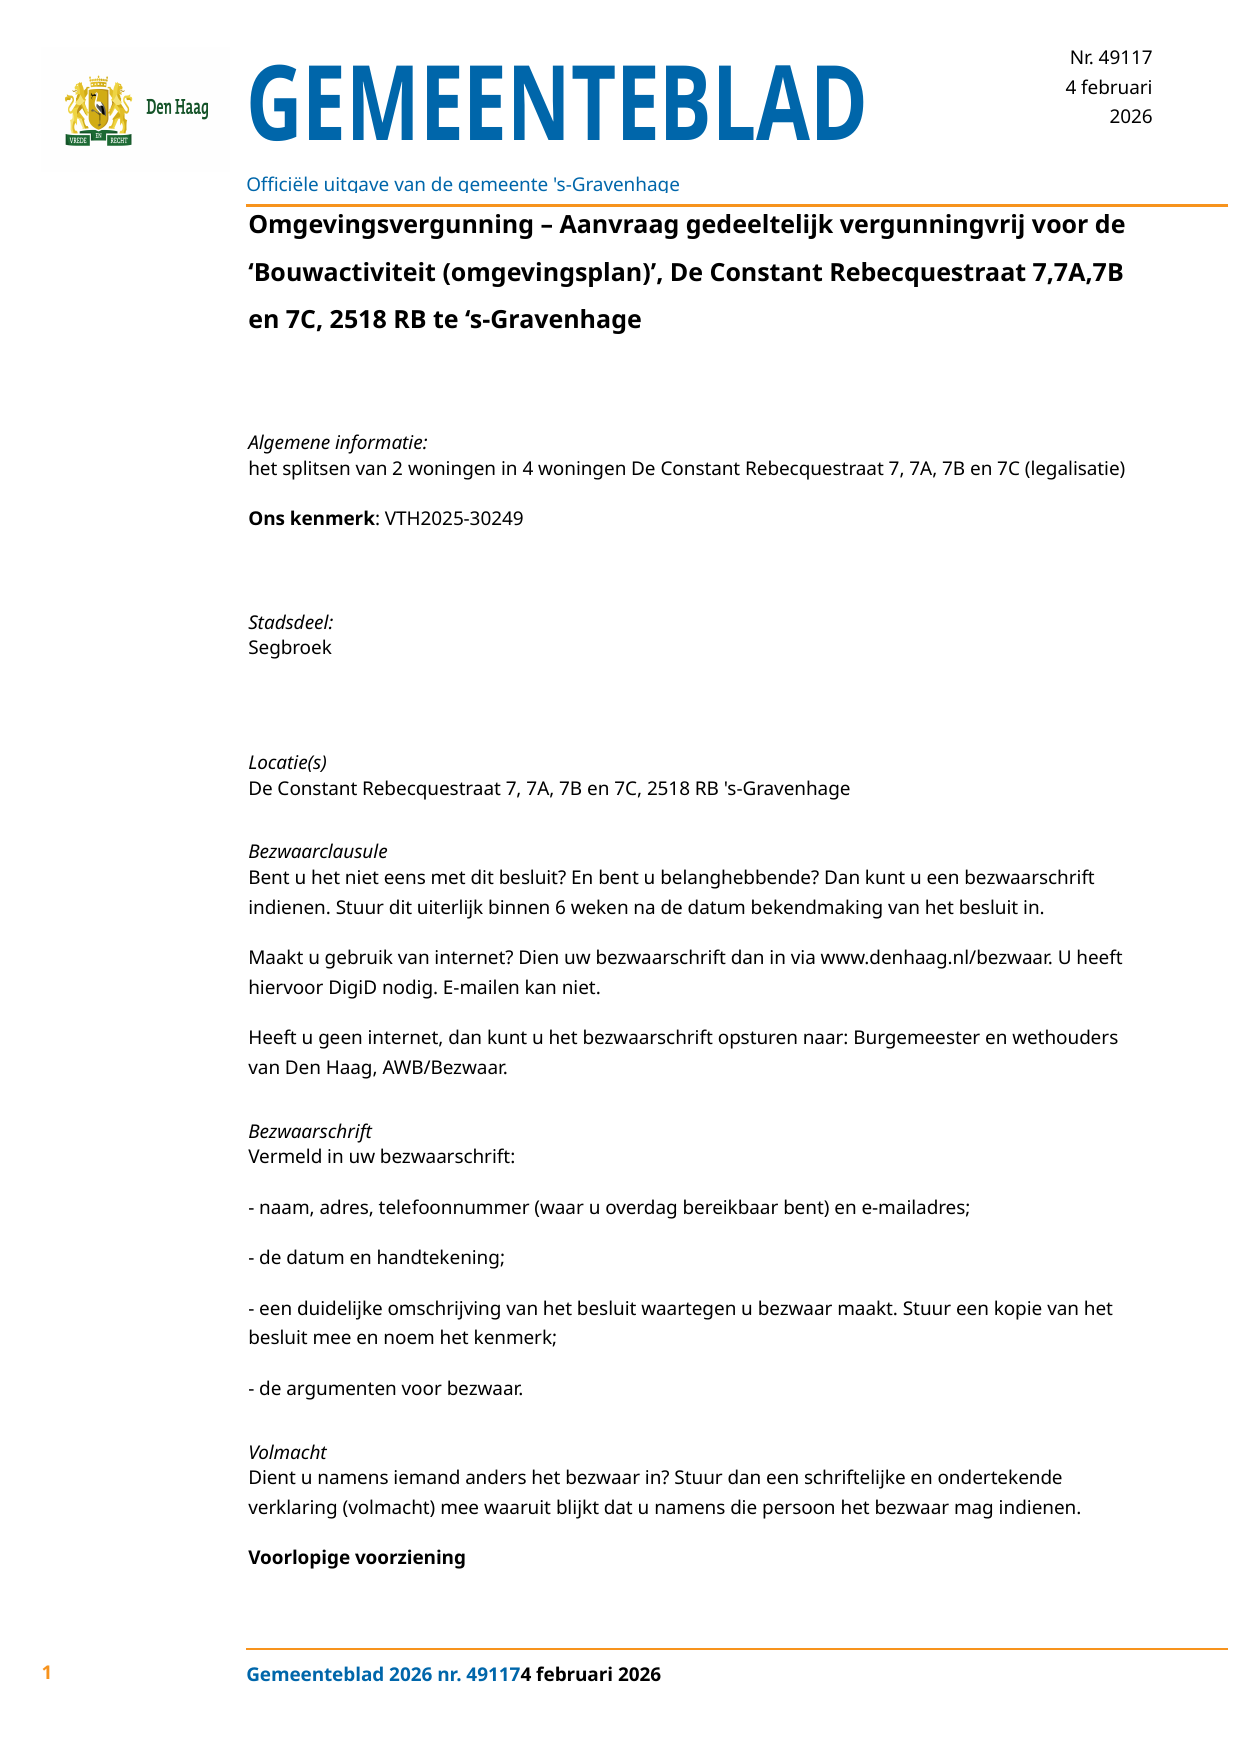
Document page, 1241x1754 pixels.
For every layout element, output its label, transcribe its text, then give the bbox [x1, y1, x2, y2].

text De Constant Rebecquestraat 7, 7A, 7B en 7C, 2518 RB 's-Gravenhage [248, 775, 1152, 800]
text Ons kenmerk: VTH2025-30249 [248, 506, 1152, 531]
text Voorlopige voorziening [248, 1544, 1152, 1570]
text Bezwaarclausule [248, 839, 1152, 864]
text Bezwaarschrift [248, 1118, 1152, 1144]
picture [41, 47, 231, 172]
text Stadsdeel: [248, 609, 1152, 634]
text Omgevingsvergunning – Aanvraag gedeeltelijk vergunningvrij voor de ‘Bouwactiviteit (omgevingsplan)’, De Constant Rebecquestraat 7,7A,7B en 7C, 2518 RB te ‘s-Gravenhage [248, 207, 1152, 336]
text Bent u het niet eens met dit besluit? En bent u belanghebbende? Dan kunt u een bezwaarschrift indienen. Stuur dit uiterlijk binnen 6 weken na de datum bekendmaking van het besluit in. [248, 864, 1152, 920]
text Locatie(s) [248, 749, 1152, 775]
text Heeft u geen internet, dan kunt u het bezwaarschrift opsturen naar: Burgemeester en wethouders van Den Haag, AWB/Bezwaar. [248, 1024, 1152, 1080]
text Vermeld in uw bezwaarschrift: [248, 1144, 1152, 1169]
text Segbroek [248, 634, 1152, 660]
text Maakt u gebruik van internet? Dien uw bezwaarschrift dan in via www.denhaag.nl/bezwaar. U heeft hiervoor DigiD nodig. E-mailen kan niet. [248, 944, 1152, 1000]
text - de argumenten voor bezwaar. [248, 1375, 1152, 1401]
text Volmacht [248, 1439, 1152, 1464]
text - naam, adres, telefoonnummer (waar u overdag bereikbaar bent) en e-mailadres; [248, 1194, 1152, 1220]
text - de datum en handtekening; [248, 1244, 1152, 1270]
text het splitsen van 2 woningen in 4 woningen De Constant Rebecquestraat 7, 7A, 7B en 7C (legalisatie) [248, 455, 1152, 481]
text Dient u namens iemand anders het bezwaar in? Stuur dan een schriftelijke en ondertekende verklaring (volmacht) mee waaruit blijkt dat u namens die persoon het bezwaar mag indienen. [248, 1464, 1152, 1520]
text Algemene informatie: [248, 429, 1152, 455]
text - een duidelijke omschrijving van het besluit waartegen u bezwaar maakt. Stuur een kopie van het besluit mee en noem het kenmerk; [248, 1295, 1152, 1350]
